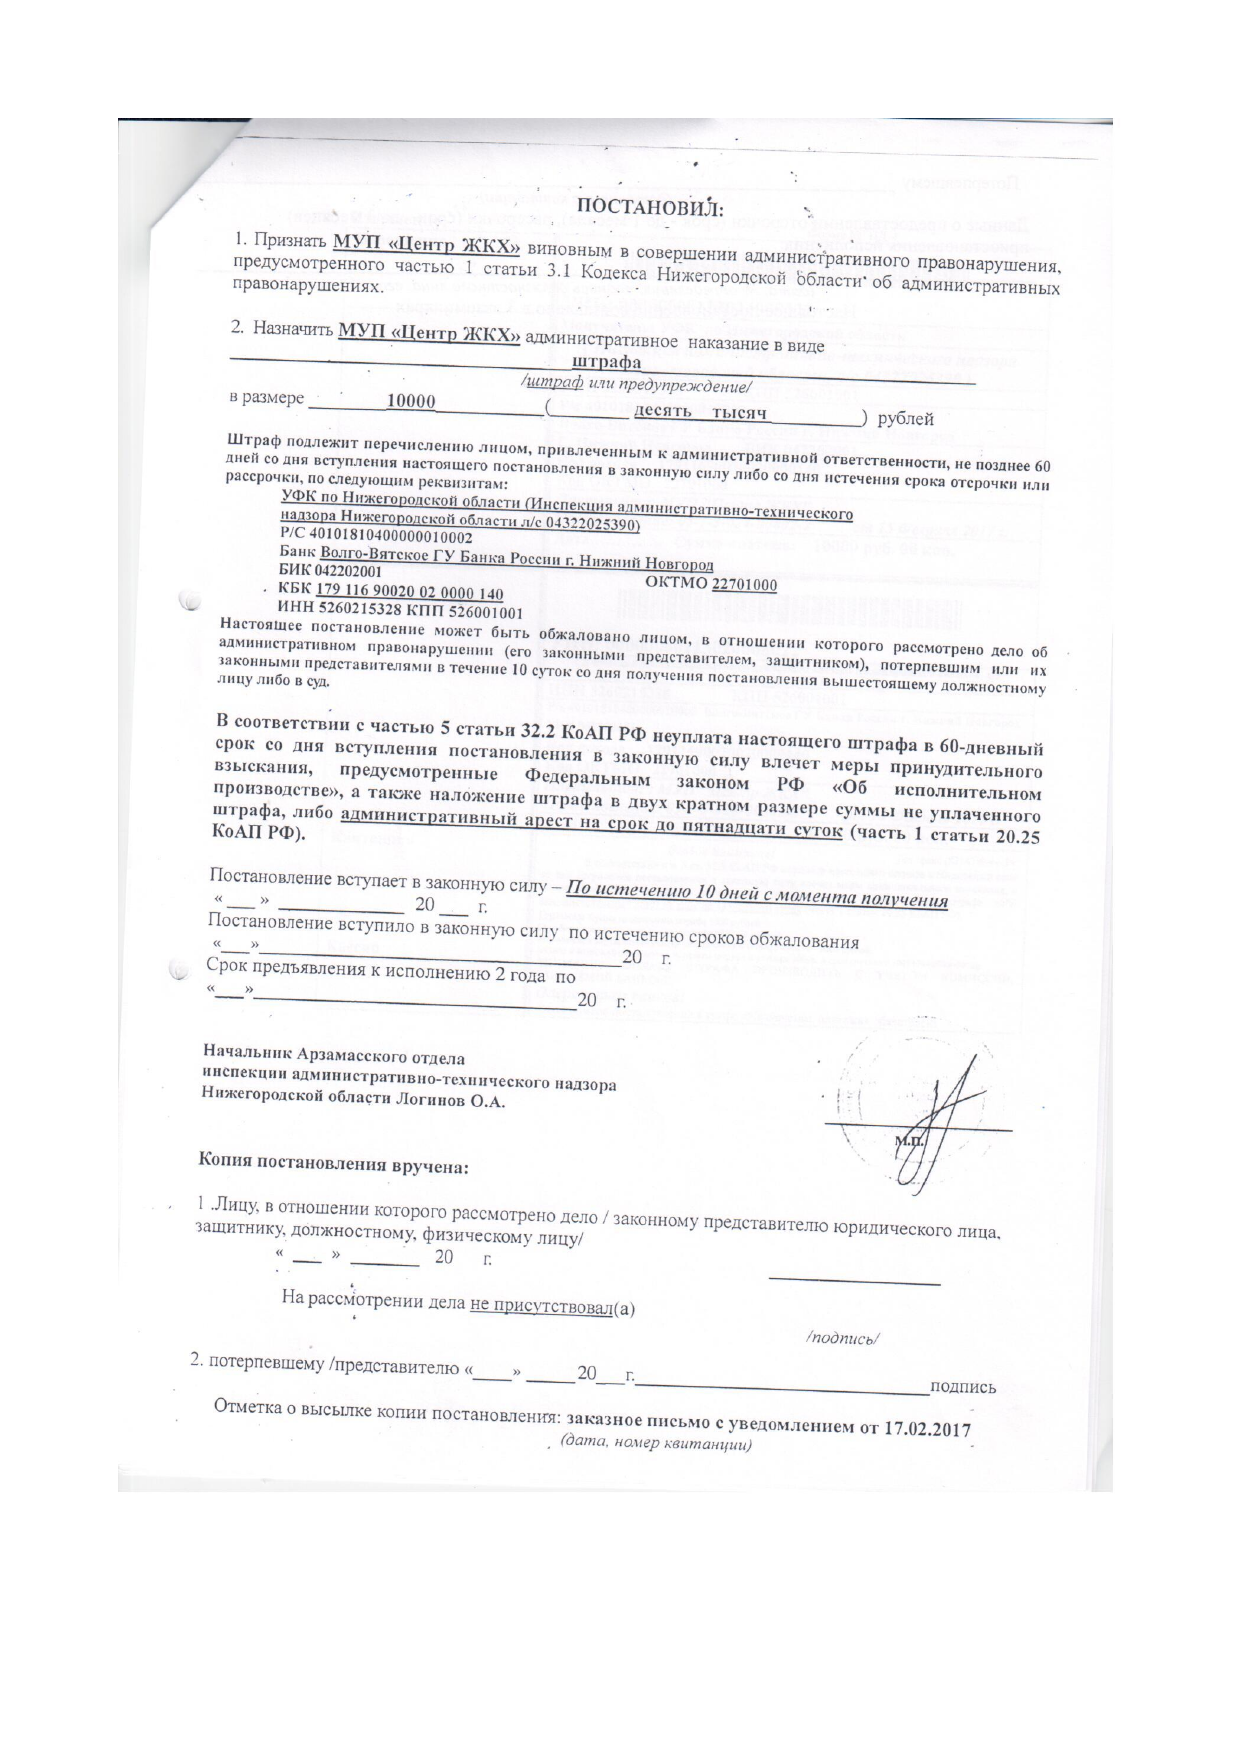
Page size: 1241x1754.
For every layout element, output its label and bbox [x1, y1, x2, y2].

picture [118, 118, 1122, 1499]
